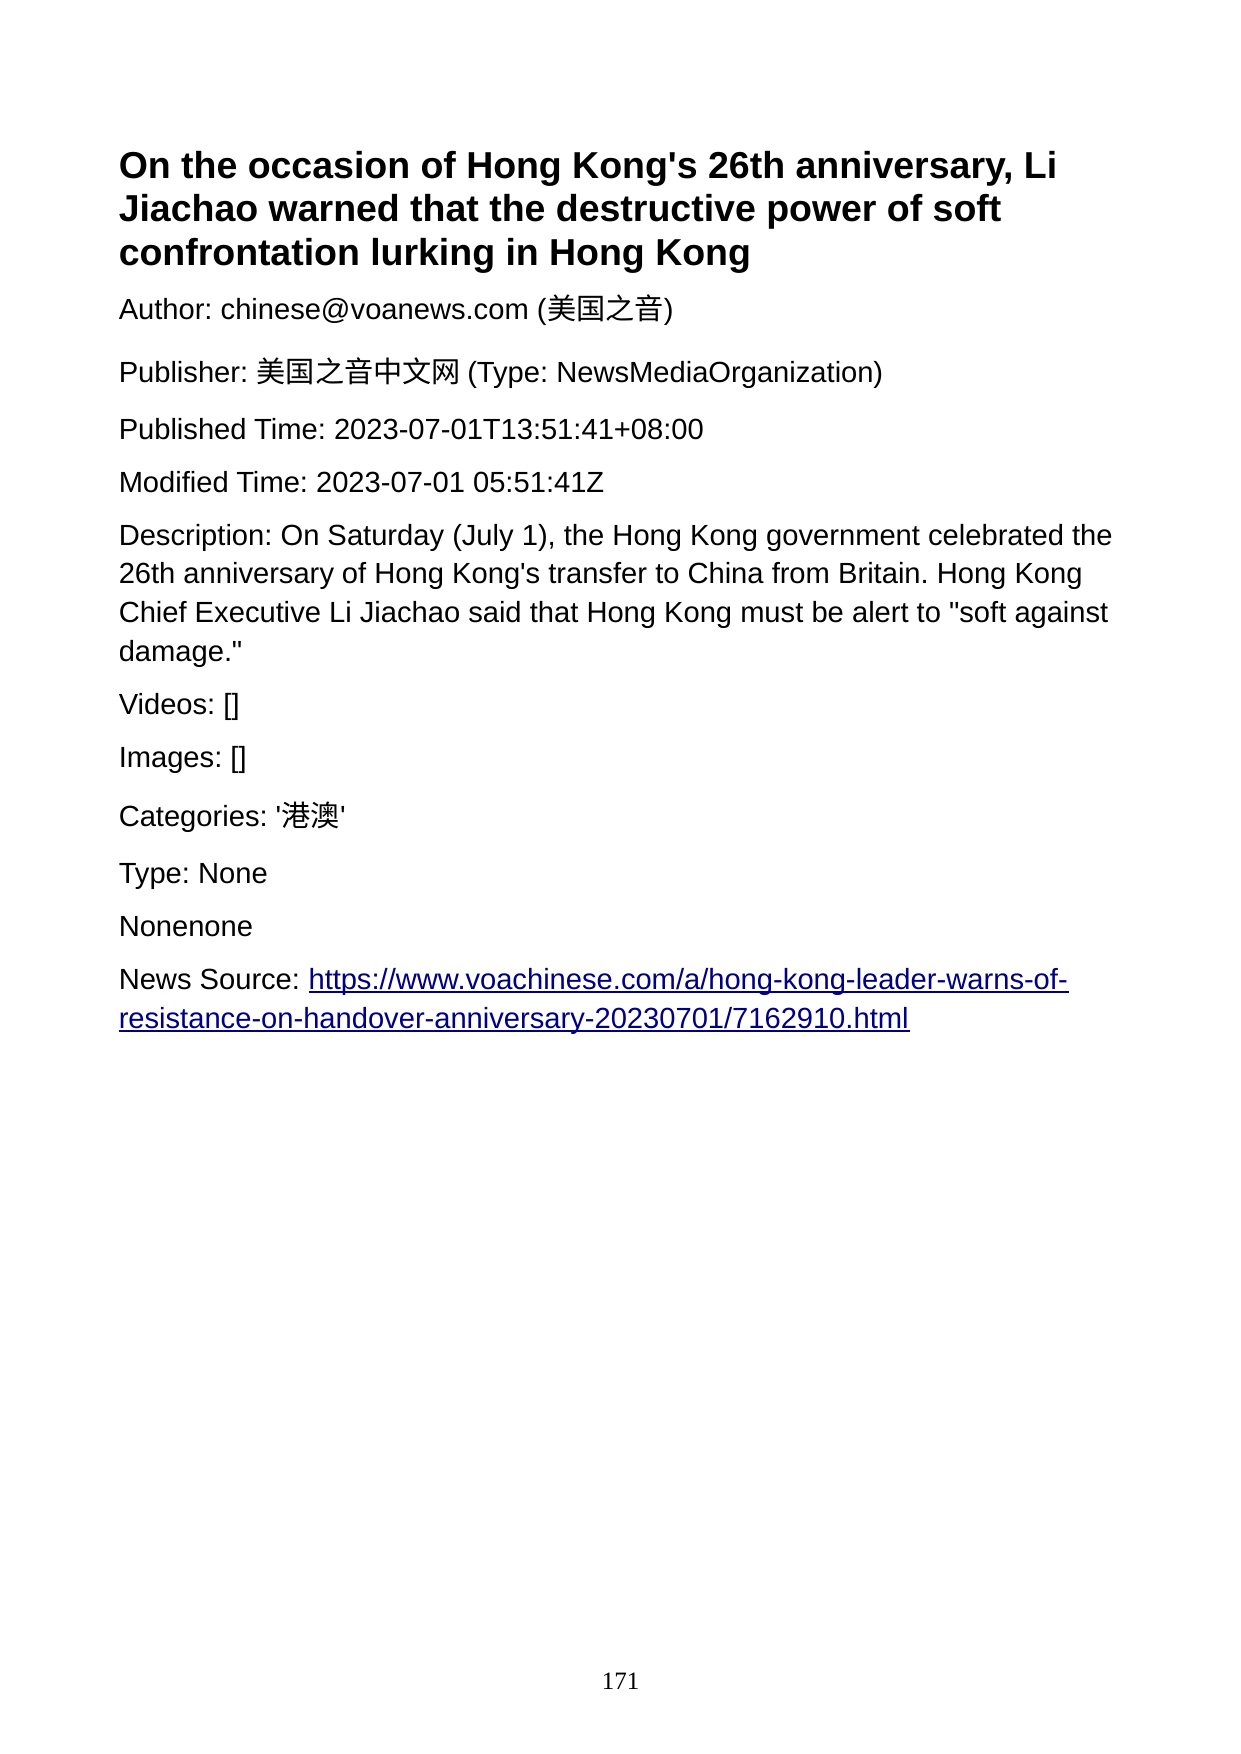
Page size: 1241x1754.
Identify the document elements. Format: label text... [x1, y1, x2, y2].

text Publisher: 美国之音中文网 (Type: NewsMediaOrganization) [118, 348, 1122, 391]
text Categories: '港澳' [118, 793, 1122, 835]
text Type: None [118, 856, 1122, 889]
text Modified Time: 2023-07-01 05:51:41Z [118, 465, 1122, 498]
subtitle On the occasion of Hong Kong's 26th anniversary, Li Jiachao warned that the destructive power of soft confrontation lurking in Hong Kong [118, 143, 1122, 273]
text News Source: https://www.voachinese.com/a/hong-kong-leader-warns-of-resistance-on-handover-anniversary-20230701/7162910.html [118, 962, 1122, 1034]
text Author: chinese@voanews.com (美国之音) [118, 285, 1122, 328]
text Description: On Saturday (July 1), the Hong Kong government celebrated the 26th anniversary of Hong Kong's transfer to China from Britain. Hong Kong Chief Executive Li Jiachao said that Hong Kong must be alert to "soft against damage." [118, 518, 1122, 667]
text Images: [] [118, 740, 1122, 773]
text Nonenone [118, 909, 1122, 943]
text Published Time: 2023-07-01T13:51:41+08:00 [118, 412, 1122, 445]
text Videos: [] [118, 687, 1122, 720]
